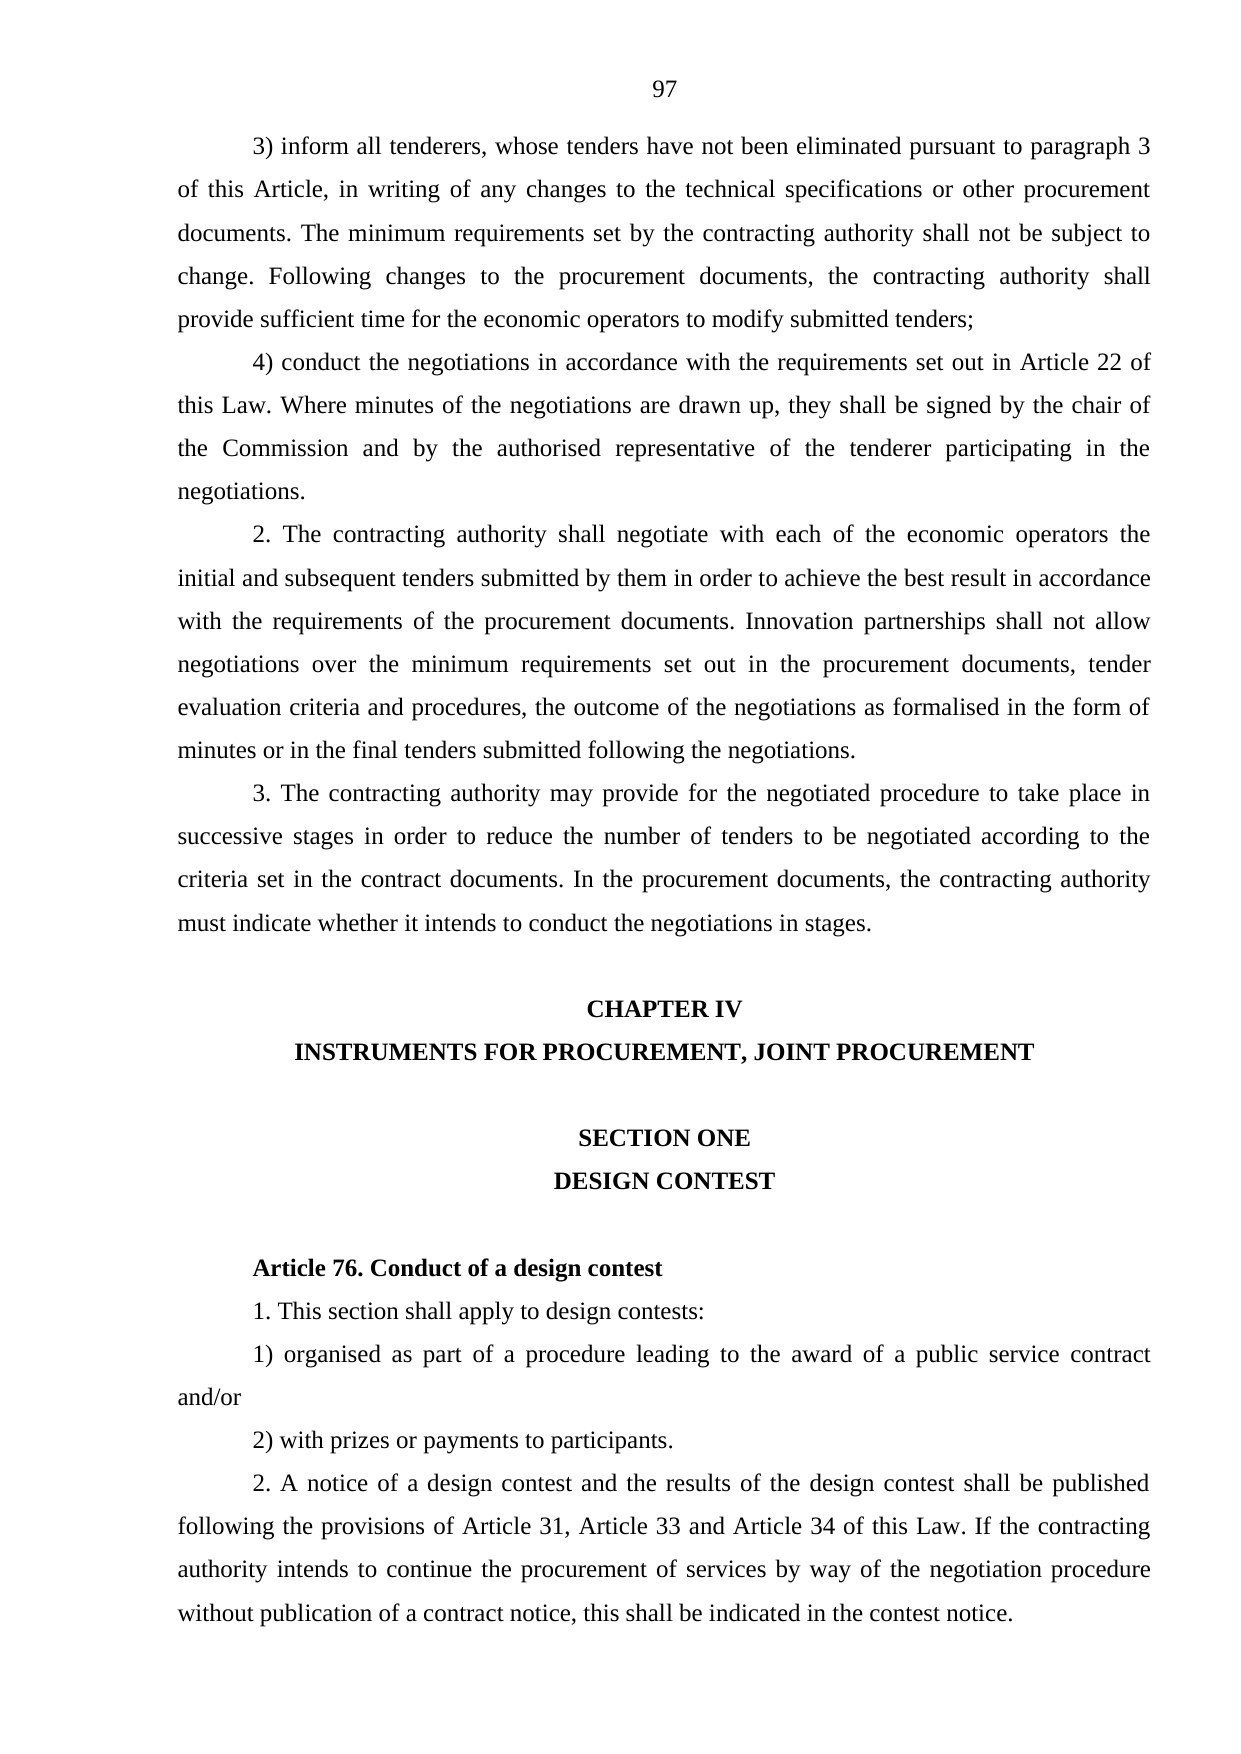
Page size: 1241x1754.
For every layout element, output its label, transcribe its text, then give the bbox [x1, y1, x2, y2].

text 2. The contracting authority shall negotiate with each of the economic operators the initial and subsequent tenders submitted by them in order to achieve the best result in accordance with the requirements of the procurement documents. Innovation partnerships shall not allow negotiations over the minimum requirements set out in the procurement documents, tender evaluation criteria and procedures, the outcome of the negotiations as formalised in the form of minutes or in the final tenders submitted following the negotiations. [177, 519, 1152, 764]
text 3. The contracting authority may provide for the negotiated procedure to take place in successive stages in order to reduce the number of tenders to be negotiated according to the criteria set in the contract documents. In the procurement documents, the contracting authority must indicate whether it intends to conduct the negotiations in stages. [177, 778, 1152, 936]
text 1. This section shall apply to design contests: [177, 1296, 1152, 1324]
text INSTRUMENTS FOR PROCUREMENT, JOINT PROCUREMENT [177, 1037, 1152, 1066]
text 2. A notice of a design contest and the results of the design contest shall be published following the provisions of Article 31, Article 33 and Article 34 of this Law. If the contracting authority intends to continue the procurement of services by way of the negotiation procedure without publication of a contract notice, this shall be indicated in the contest notice. [177, 1468, 1152, 1626]
text SECTION ONE [177, 1123, 1152, 1152]
text 3) inform all tenderers, whose tenders have not been eliminated pursuant to paragraph 3 of this Article, in writing of any changes to the technical specifications or other procurement documents. The minimum requirements set by the contracting authority shall not be subject to change. Following changes to the procurement documents, the contracting authority shall provide sufficient time for the economic operators to modify submitted tenders; [177, 131, 1152, 333]
text DESIGN CONTEST [177, 1166, 1152, 1195]
text 1) organised as part of a procedure leading to the award of a public service contract and/or [177, 1339, 1152, 1411]
text CHAPTER IV [177, 994, 1152, 1023]
text 2) with prizes or payments to participants. [177, 1425, 1152, 1454]
text 4) conduct the negotiations in accordance with the requirements set out in Article 22 of this Law. Where minutes of the negotiations are drawn up, they shall be signed by the chair of the Commission and by the authorised representative of the tenderer participating in the negotiations. [177, 347, 1152, 505]
text Article 76. Conduct of a design contest [177, 1253, 1152, 1281]
